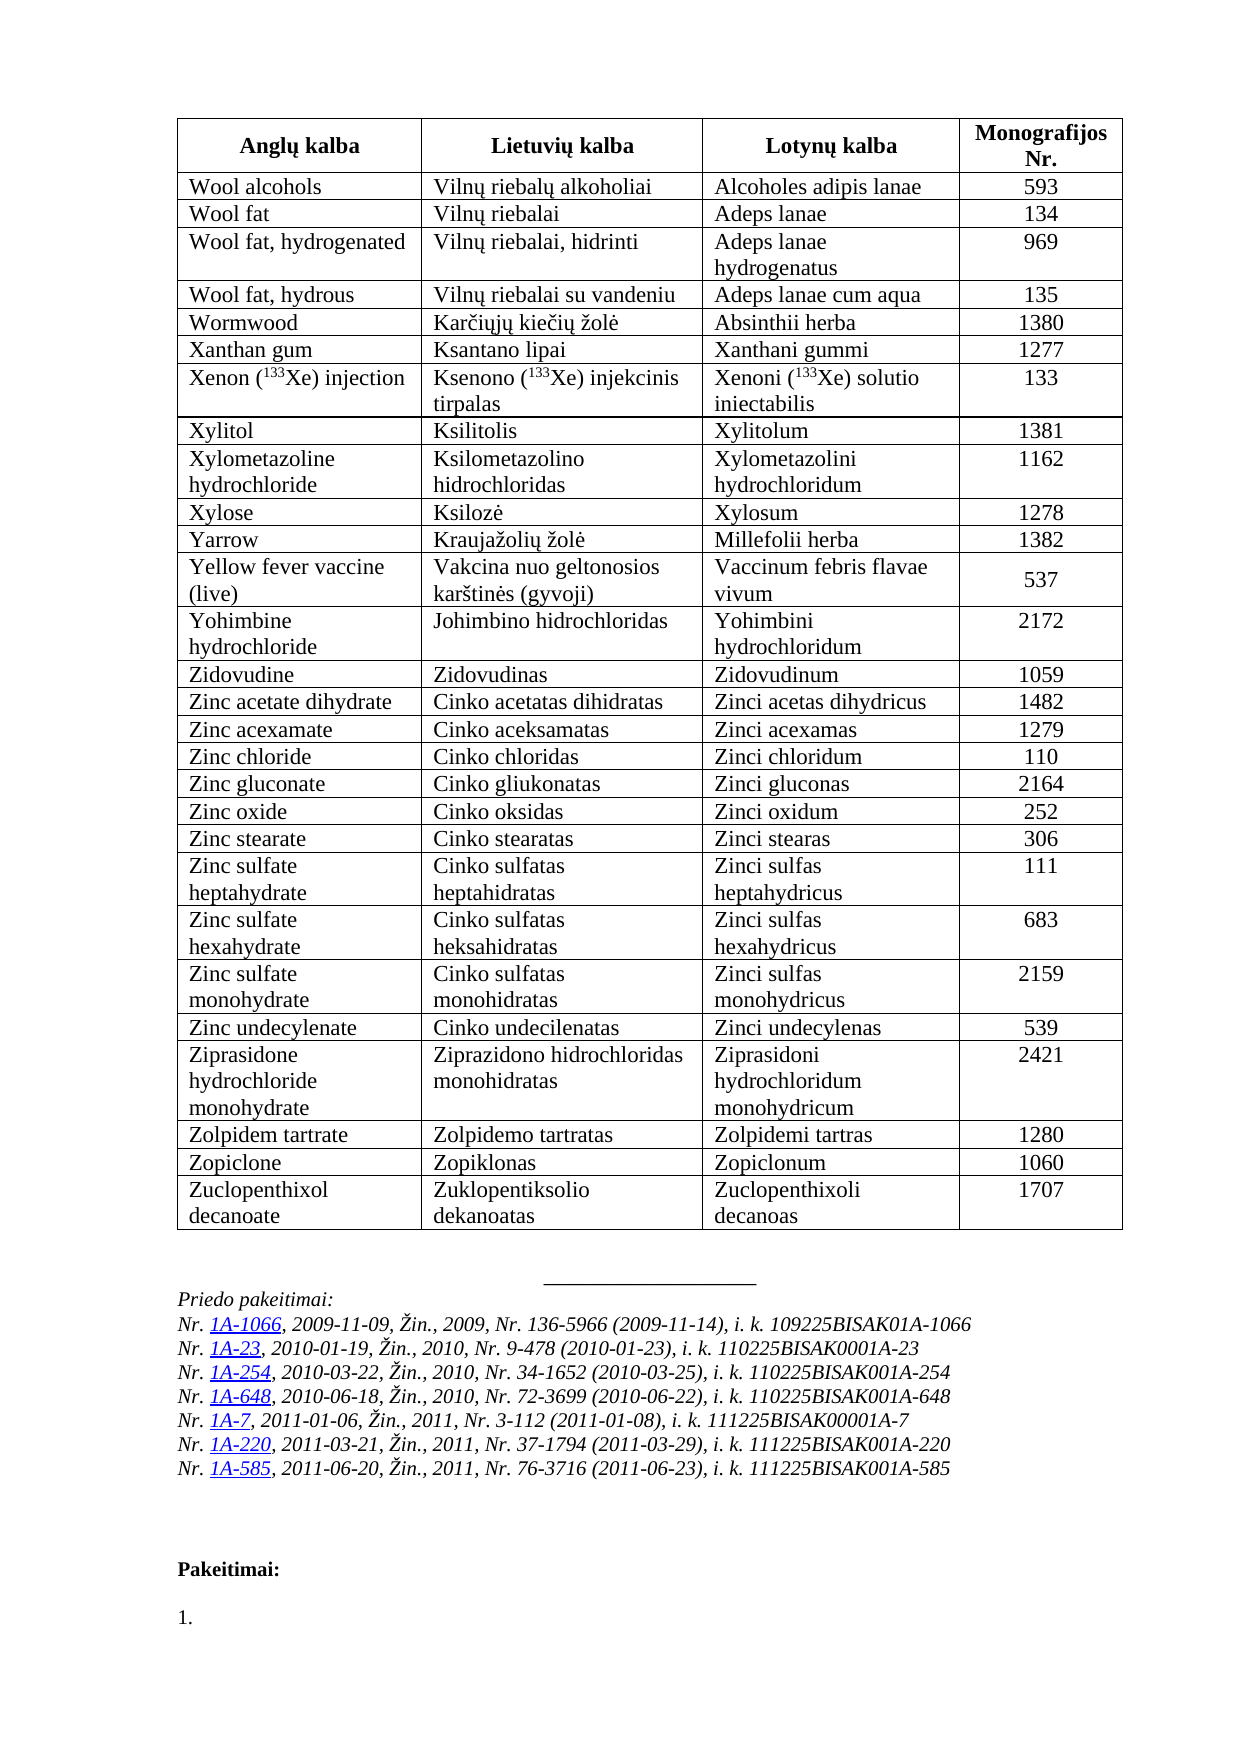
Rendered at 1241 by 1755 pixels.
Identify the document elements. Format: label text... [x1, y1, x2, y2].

table_cell Yellow fever vaccine (live) [178, 553, 421, 606]
table_cell 1279 [960, 716, 1122, 742]
table_cell 593 [960, 173, 1122, 199]
table_header Anglų kalba [178, 119, 421, 172]
table_cell Adeps lanae hydrogenatus [703, 228, 959, 280]
table_cell Xylosum [703, 499, 959, 525]
table_cell Zolpidemi tartras [703, 1121, 959, 1148]
table_cell Cinko sulfatas heksahidratas [422, 906, 702, 959]
table_cell Zidovudinum [703, 661, 959, 687]
table_cell Cinko sulfatas heptahidratas [422, 853, 702, 905]
table_cell Cinko aceksamatas [422, 716, 702, 742]
table_cell Kraujažolių žolė [422, 526, 702, 552]
table_cell Millefolii herba [703, 526, 959, 552]
table_cell Alcoholes adipis lanae [703, 173, 959, 199]
table_header Monografijos Nr. [960, 119, 1122, 172]
table_cell 1381 [960, 418, 1122, 444]
table_cell 2172 [960, 607, 1122, 660]
table_cell Yohimbini hydrochloridum [703, 607, 959, 660]
table_cell Zopiklonas [422, 1149, 702, 1175]
table_cell Ksenono (133Xe) injekcinis tirpalas [422, 364, 702, 416]
table_cell Xenoni (133Xe) solutio iniectabilis [703, 364, 959, 416]
table_cell 111 [960, 853, 1122, 905]
table_cell Zuclopenthixol decanoate [178, 1176, 421, 1229]
table_cell Zinc chloride [178, 743, 421, 769]
table_header Lotynų kalba [703, 119, 959, 172]
table_cell Vilnų riebalai [422, 200, 702, 227]
table_cell 1060 [960, 1149, 1122, 1175]
table_cell 1482 [960, 688, 1122, 714]
table_cell Xylometazoline hydrochloride [178, 445, 421, 497]
table_cell Zinci gluconas [703, 770, 959, 797]
table_cell 135 [960, 281, 1122, 308]
table_cell Vilnų riebalų alkoholiai [422, 173, 702, 199]
table_cell Wool fat, hydrous [178, 281, 421, 308]
table_cell Ksilitolis [422, 418, 702, 444]
table_cell Vaccinum febris flavae vivum [703, 553, 959, 606]
table_cell Zidovudine [178, 661, 421, 687]
table_cell Xylitolum [703, 418, 959, 444]
table_cell Cinko sulfatas monohidratas [422, 960, 702, 1013]
table_cell Ksilozė [422, 499, 702, 525]
table_cell Vilnų riebalai, hidrinti [422, 228, 702, 280]
table_cell Zinci sulfas monohydricus [703, 960, 959, 1013]
table_cell Zinci oxidum [703, 798, 959, 824]
table_cell Zinc sulfate monohydrate [178, 960, 421, 1013]
table_cell Zinci chloridum [703, 743, 959, 769]
table_cell Ksantano lipai [422, 336, 702, 363]
table_cell 1380 [960, 309, 1122, 335]
table_cell Yarrow [178, 526, 421, 552]
table_cell Cinko undecilenatas [422, 1014, 702, 1040]
table_cell 1280 [960, 1121, 1122, 1148]
table_cell 969 [960, 228, 1122, 280]
table_cell Ksilometazolino hidrochloridas [422, 445, 702, 497]
table_cell Adeps lanae [703, 200, 959, 227]
text Nr. 1A-7, 2011-01-06, Žin., 2011, Nr. 3-112 (2011-01-08), i. k. 111225BISAK00001A-7 [177, 1408, 1122, 1432]
table_cell Xanthani gummi [703, 336, 959, 363]
text Nr. 1A-1066, 2009-11-09, Žin., 2009, Nr. 136-5966 (2009-11-14), i. k. 109225BISAK01A-1066 [177, 1311, 1122, 1336]
table_cell Karčiųjų kiečių žolė [422, 309, 702, 335]
table_cell Ziprazidono hidrochloridas monohidratas [422, 1041, 702, 1120]
text Pakeitimai: [177, 1557, 1122, 1581]
table_cell Yohimbine hydrochloride [178, 607, 421, 660]
text Nr. 1A-648, 2010-06-18, Žin., 2010, Nr. 72-3699 (2010-06-22), i. k. 110225BISAK001A-648 [177, 1384, 1122, 1408]
text 1. [177, 1605, 1122, 1629]
table_cell Ziprasidone hydrochloride monohydrate [178, 1041, 421, 1120]
table_cell 1059 [960, 661, 1122, 687]
table_cell Wormwood [178, 309, 421, 335]
text Nr. 1A-585, 2011-06-20, Žin., 2011, Nr. 76-3716 (2011-06-23), i. k. 111225BISAK001A-585 [177, 1456, 1122, 1480]
table_header Lietuvių kalba [422, 119, 702, 172]
table_cell Zidovudinas [422, 661, 702, 687]
table_cell 537 [960, 553, 1122, 606]
table_cell Zinci stearas [703, 825, 959, 852]
table_cell Zinc sulfate hexahydrate [178, 906, 421, 959]
table_cell Zinc gluconate [178, 770, 421, 797]
table_cell Wool fat [178, 200, 421, 227]
table_cell 2159 [960, 960, 1122, 1013]
table_cell Xylometazolini hydrochloridum [703, 445, 959, 497]
text _________________ [177, 1259, 1122, 1287]
table_cell 1277 [960, 336, 1122, 363]
text Nr. 1A-220, 2011-03-21, Žin., 2011, Nr. 37-1794 (2011-03-29), i. k. 111225BISAK001A-220 [177, 1432, 1122, 1456]
table_cell Zinc stearate [178, 825, 421, 852]
table_cell Xylitol [178, 418, 421, 444]
table_cell Zinci acetas dihydricus [703, 688, 959, 714]
table_cell Cinko chloridas [422, 743, 702, 769]
table_cell Zolpidem tartrate [178, 1121, 421, 1148]
table_cell Zolpidemo tartratas [422, 1121, 702, 1148]
text Nr. 1A-254, 2010-03-22, Žin., 2010, Nr. 34-1652 (2010-03-25), i. k. 110225BISAK001A-254 [177, 1359, 1122, 1384]
table_cell Wool alcohols [178, 173, 421, 199]
table_cell 2164 [960, 770, 1122, 797]
table_cell 252 [960, 798, 1122, 824]
table_cell Cinko gliukonatas [422, 770, 702, 797]
table_cell Zinc sulfate heptahydrate [178, 853, 421, 905]
table_cell 1278 [960, 499, 1122, 525]
table_cell 1162 [960, 445, 1122, 497]
table_cell Zinci acexamas [703, 716, 959, 742]
table_cell Zinc undecylenate [178, 1014, 421, 1040]
table_cell 1707 [960, 1176, 1122, 1229]
table_cell 134 [960, 200, 1122, 227]
table_cell Zinci undecylenas [703, 1014, 959, 1040]
table_cell Zuclopenthixoli decanoas [703, 1176, 959, 1229]
table_cell Cinko stearatas [422, 825, 702, 852]
table_cell Cinko oksidas [422, 798, 702, 824]
table_cell 1382 [960, 526, 1122, 552]
table_cell Vilnų riebalai su vandeniu [422, 281, 702, 308]
table_cell Johimbino hidrochloridas [422, 607, 702, 660]
table_cell Absinthii herba [703, 309, 959, 335]
table_cell Zinc oxide [178, 798, 421, 824]
table_cell Xenon (133Xe) injection [178, 364, 421, 416]
table_cell Ziprasidoni hydrochloridum monohydricum [703, 1041, 959, 1120]
table_cell 133 [960, 364, 1122, 416]
table_cell 306 [960, 825, 1122, 852]
table_cell Xanthan gum [178, 336, 421, 363]
table_cell Zuklopentiksolio dekanoatas [422, 1176, 702, 1229]
table_cell Zinc acetate dihydrate [178, 688, 421, 714]
table_cell Vakcina nuo geltonosios karštinės (gyvoji) [422, 553, 702, 606]
table_cell Adeps lanae cum aqua [703, 281, 959, 308]
table_cell Wool fat, hydrogenated [178, 228, 421, 280]
table_cell Zinci sulfas heptahydricus [703, 853, 959, 905]
table_cell 2421 [960, 1041, 1122, 1120]
table_cell 110 [960, 743, 1122, 769]
table_cell Zopiclone [178, 1149, 421, 1175]
table_cell Xylose [178, 499, 421, 525]
table_cell Zinci sulfas hexahydricus [703, 906, 959, 959]
text Priedo pakeitimai: [177, 1287, 1122, 1311]
table_cell Zopiclonum [703, 1149, 959, 1175]
table_cell Zinc acexamate [178, 716, 421, 742]
table_cell 683 [960, 906, 1122, 959]
table_cell Cinko acetatas dihidratas [422, 688, 702, 714]
text Nr. 1A-23, 2010-01-19, Žin., 2010, Nr. 9-478 (2010-01-23), i. k. 110225BISAK0001A-23 [177, 1336, 1122, 1359]
table_cell 539 [960, 1014, 1122, 1040]
